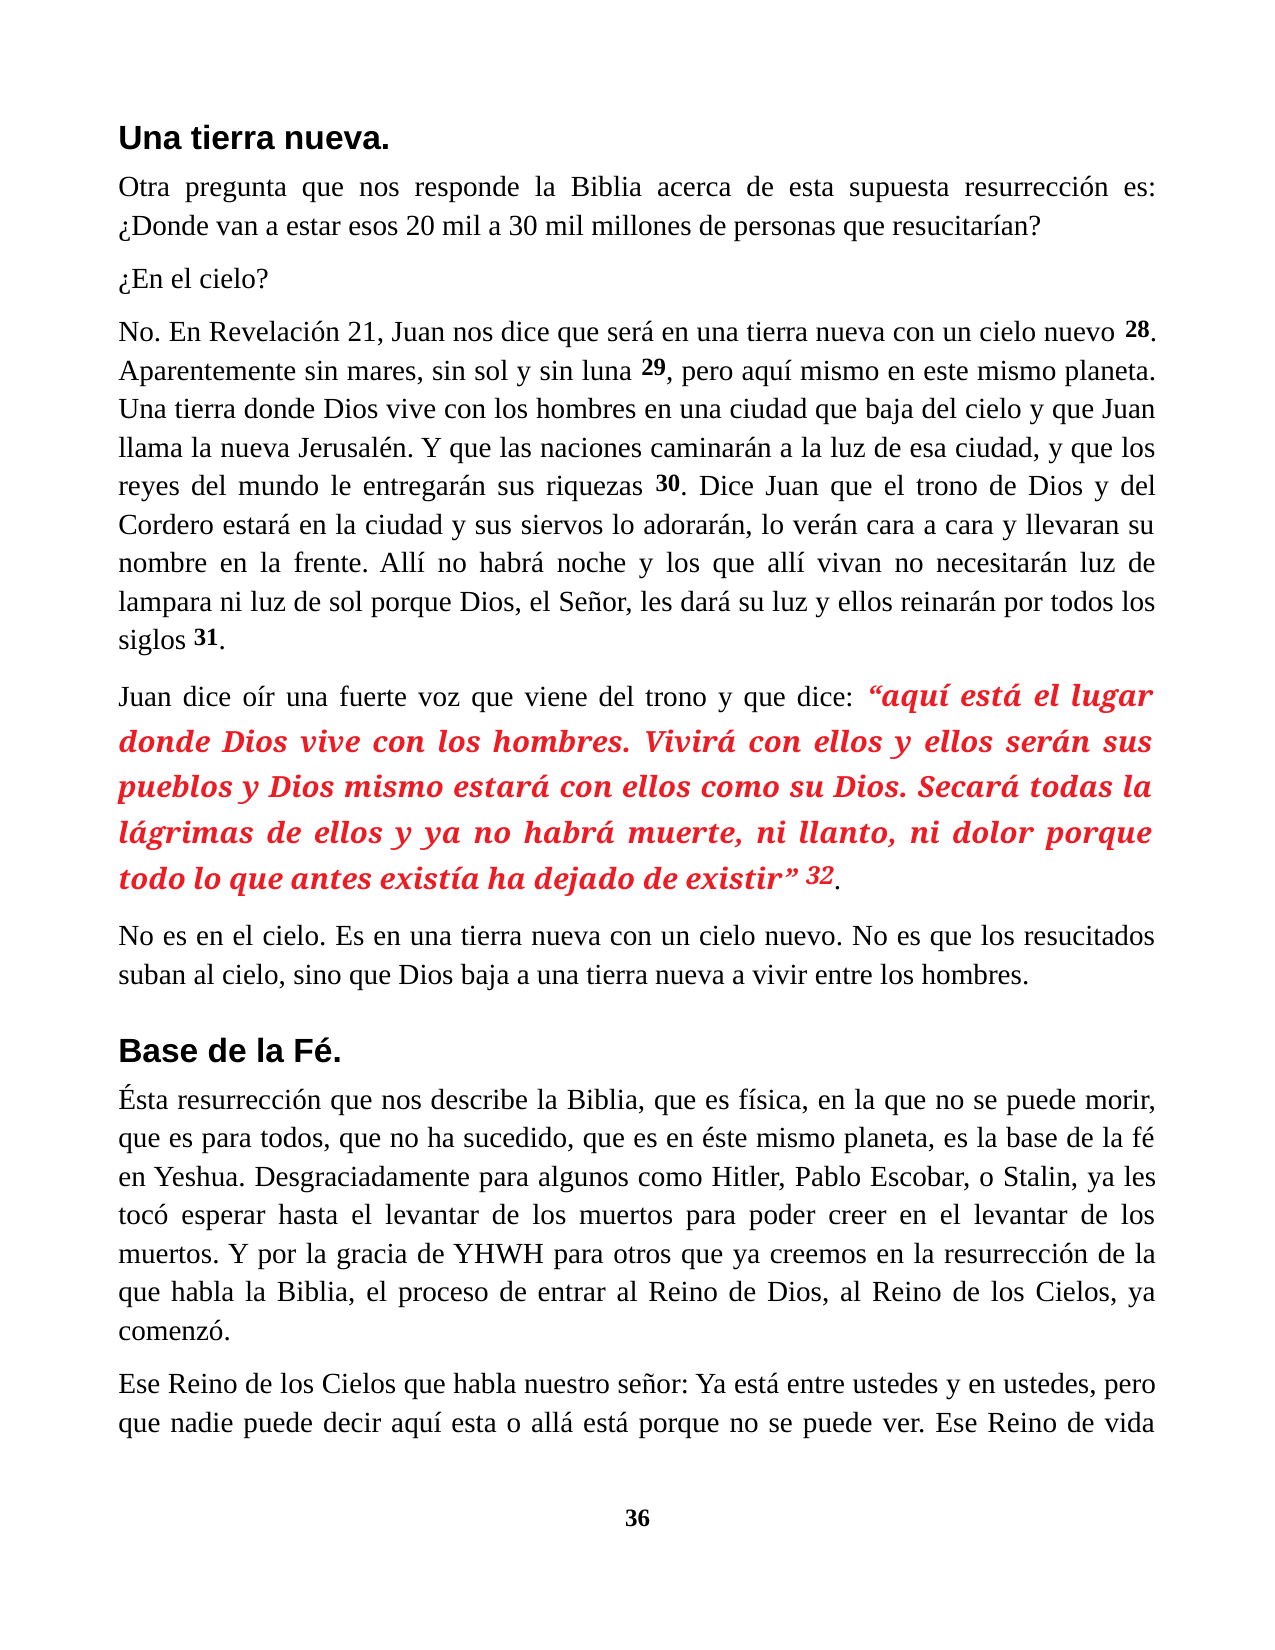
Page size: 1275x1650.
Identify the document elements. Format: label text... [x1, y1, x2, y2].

text Juan dice oír una fuerte voz que viene del trono y que dice: “aquí está el lugar donde Dios vive con los hombres. Vivirá con ellos y ellos serán sus pueblos y Dios mismo estará con ellos como su Dios. Secará todas la lágrimas de ellos y ya no habrá muerte, ni llanto, ni dolor porque todo lo que antes existía ha dejado de existir” . [118, 676, 1157, 898]
subtitle Una tierra nueva. [118, 118, 1157, 157]
text Ésta resurrección que nos describe la Biblia, que es física, en la que no se puede morir, que es para todos, que no ha sucedido, que es en éste mismo planeta, es la base de la fé en Yeshua. Desgraciadamente para algunos como Hitler, Pablo Escobar, o Stalin, ya les tocó esperar hasta el levantar de los muertos para poder creer en el levantar de los muertos. Y por la gracia de YHWH para otros que ya creemos en la resurrección de la que habla la Biblia, el proceso de entrar al Reino de Dios, al Reino de los Cielos, ya comenzó. [118, 1082, 1157, 1347]
text No. En Revelación 21, Juan nos dice que será en una tierra nueva con un cielo nuevo . Aparentemente sin mares, sin sol y sin luna , pero aquí mismo en este mismo planeta. Una tierra donde Dios vive con los hombres en una ciudad que baja del cielo y que Juan llama la nueva Jerusalén. Y que las naciones caminarán a la luz de esa ciudad, y que los reyes del mundo le entregarán sus riquezas . Dice Juan que el trono de Dios y del Cordero estará en la ciudad y sus siervos lo adorarán, lo verán cara a cara y llevaran su nombre en la frente. Allí no habrá noche y los que allí vivan no necesitarán luz de lampara ni luz de sol porque Dios, el Señor, les dará su luz y ellos reinarán por todos los siglos . [118, 314, 1157, 656]
text Ese Reino de los Cielos que habla nuestro señor: Ya está entre ustedes y en ustedes, pero que nadie puede decir aquí esta o allá está porque no se puede ver. Ese Reino de vida [118, 1366, 1157, 1438]
text ¿En el cielo? [118, 261, 1157, 294]
text No es en el cielo. Es en una tierra nueva con un cielo nuevo. No es que los resucitados suban al cielo, sino que Dios baja a una tierra nueva a vivir entre los hombres. [118, 918, 1157, 990]
subtitle Base de la Fé. [118, 1031, 1157, 1069]
text Otra pregunta que nos responde la Biblia acerca de esta supuesta resurrección es: ¿Donde van a estar esos 20 mil a 30 mil millones de personas que resucitarían? [118, 169, 1157, 241]
